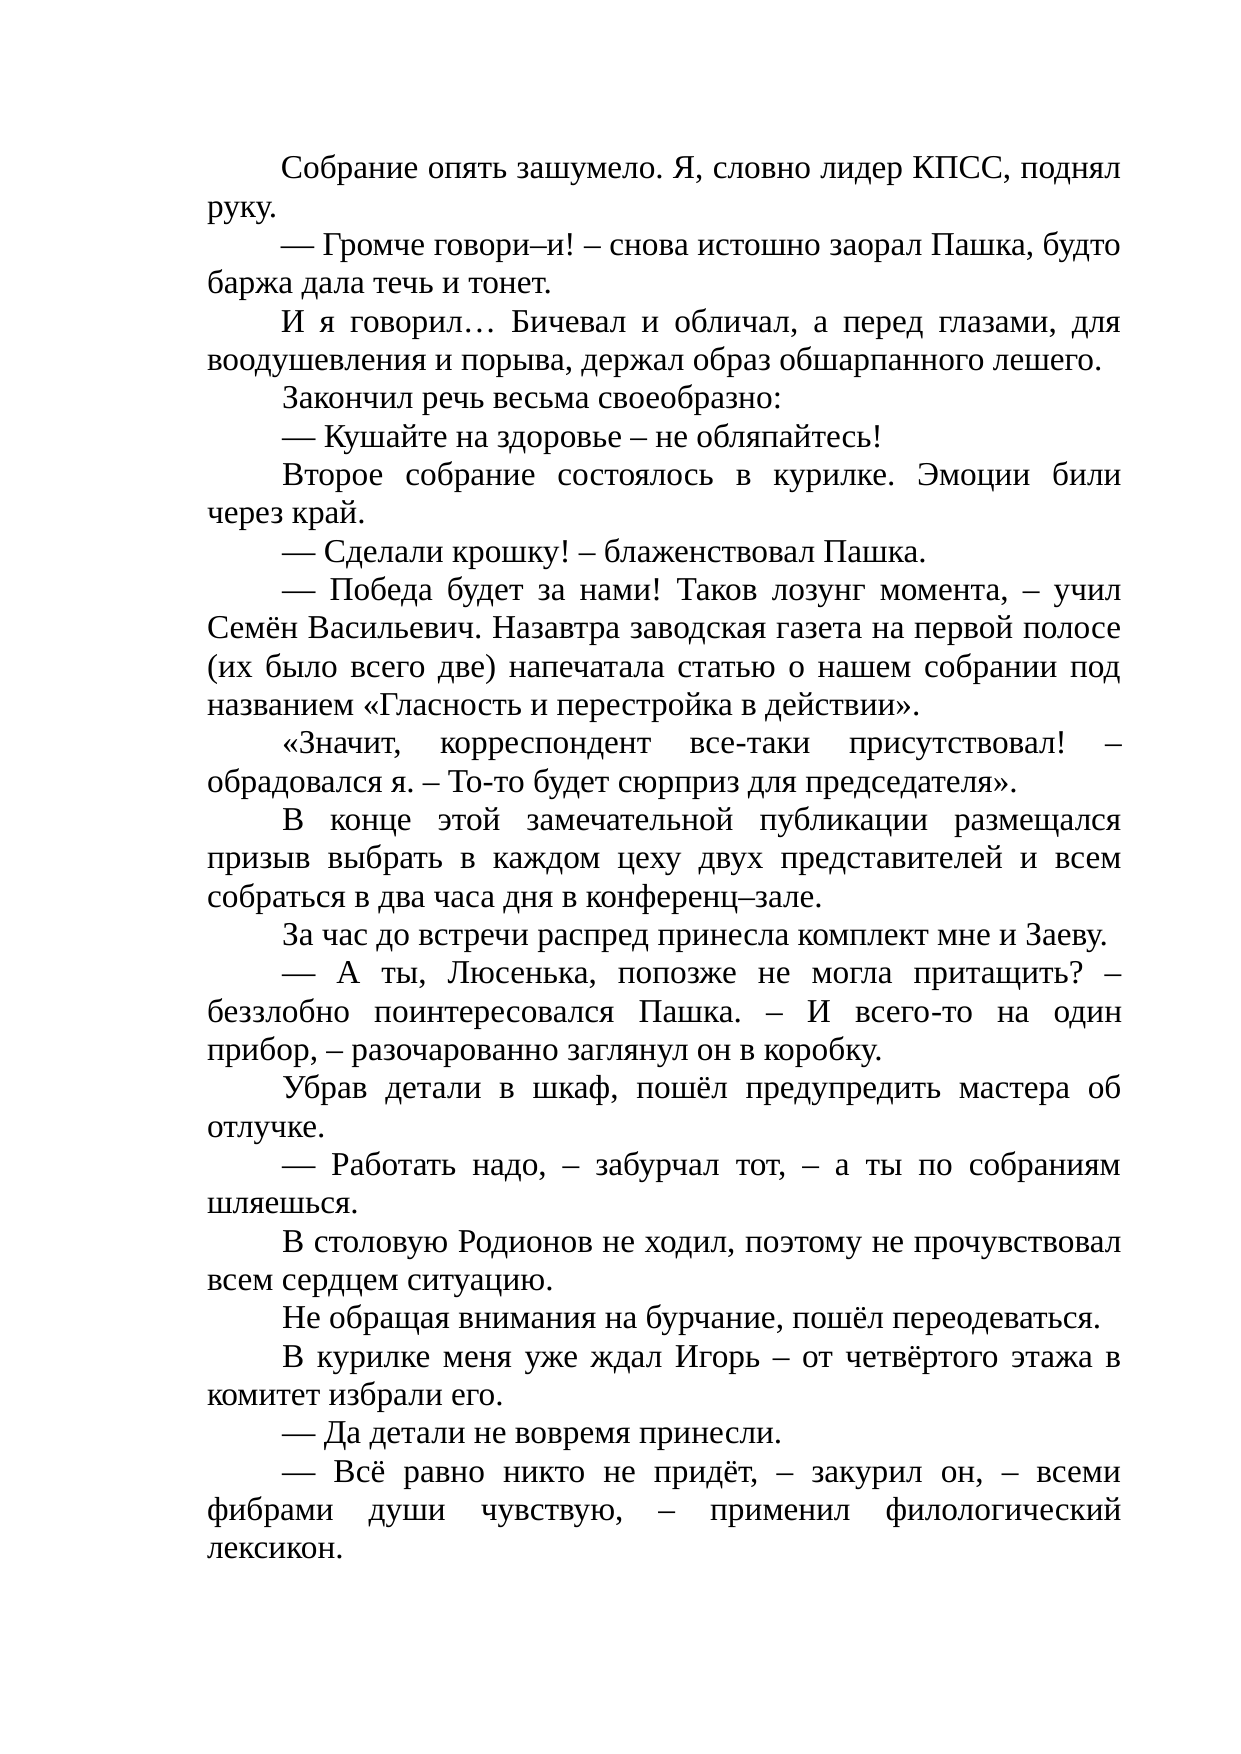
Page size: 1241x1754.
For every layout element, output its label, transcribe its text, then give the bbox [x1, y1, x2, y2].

text В столовую Родионов не ходил, поэтому не прочувствовал всем сердцем ситуацию. [207, 1221, 1122, 1298]
text — Победа будет за нами! Таков лозунг момента, – учил Семён Васильевич. Назавтра заводская газета на первой полосе (их было всего две) напечатала статью о нашем собрании под названием «Гласность и перестройка в действии». [207, 569, 1122, 723]
text — А ты, Люсенька, попозже не могла притащить? – беззлобно поинтересовался Пашка. – И всего‑то на один прибор, – разочарованно заглянул он в коробку. [207, 953, 1122, 1068]
text — Громче говори–и! – снова истошно заорал Пашка, будто баржа дала течь и тонет. [207, 224, 1122, 301]
text — Кушайте на здоровье – не обляпайтесь! [207, 416, 1122, 454]
text В конце этой замечательной публикации размещался призыв выбрать в каждом цеху двух представителей и всем собраться в два часа дня в конференц–зале. [207, 799, 1122, 914]
text Собрание опять зашумело. Я, словно лидер КПСС, поднял руку. [207, 148, 1122, 224]
text Убрав детали в шкаф, пошёл предупредить мастера об отлучке. [207, 1068, 1122, 1144]
text В курилке меня уже ждал Игорь – от четвёртого этажа в комитет избрали его. [207, 1336, 1122, 1413]
text — Всё равно никто не придёт, – закурил он, – всеми фибрами души чувствую, – применил филологический лексикон. [207, 1451, 1122, 1566]
text И я говорил… Бичевал и обличал, а перед глазами, для воодушевления и порыва, держал образ обшарпанного лешего. [207, 301, 1122, 378]
text «Значит, корреспондент все‑таки присутствовал! – обрадовался я. – То‑то будет сюрприз для председателя». [207, 723, 1122, 799]
text Закончил речь весьма своеобразно: [207, 378, 1122, 416]
text — Сделали крошку! – блаженствовал Пашка. [207, 531, 1122, 569]
text За час до встречи распред принесла комплект мне и Заеву. [207, 914, 1122, 953]
text — Работать надо, – забурчал тот, – а ты по собраниям шляешься. [207, 1144, 1122, 1221]
text — Да детали не вовремя принесли. [207, 1413, 1122, 1451]
text Второе собрание состоялось в курилке. Эмоции били через край. [207, 454, 1122, 531]
text Не обращая внимания на бурчание, пошёл переодеваться. [207, 1298, 1122, 1336]
